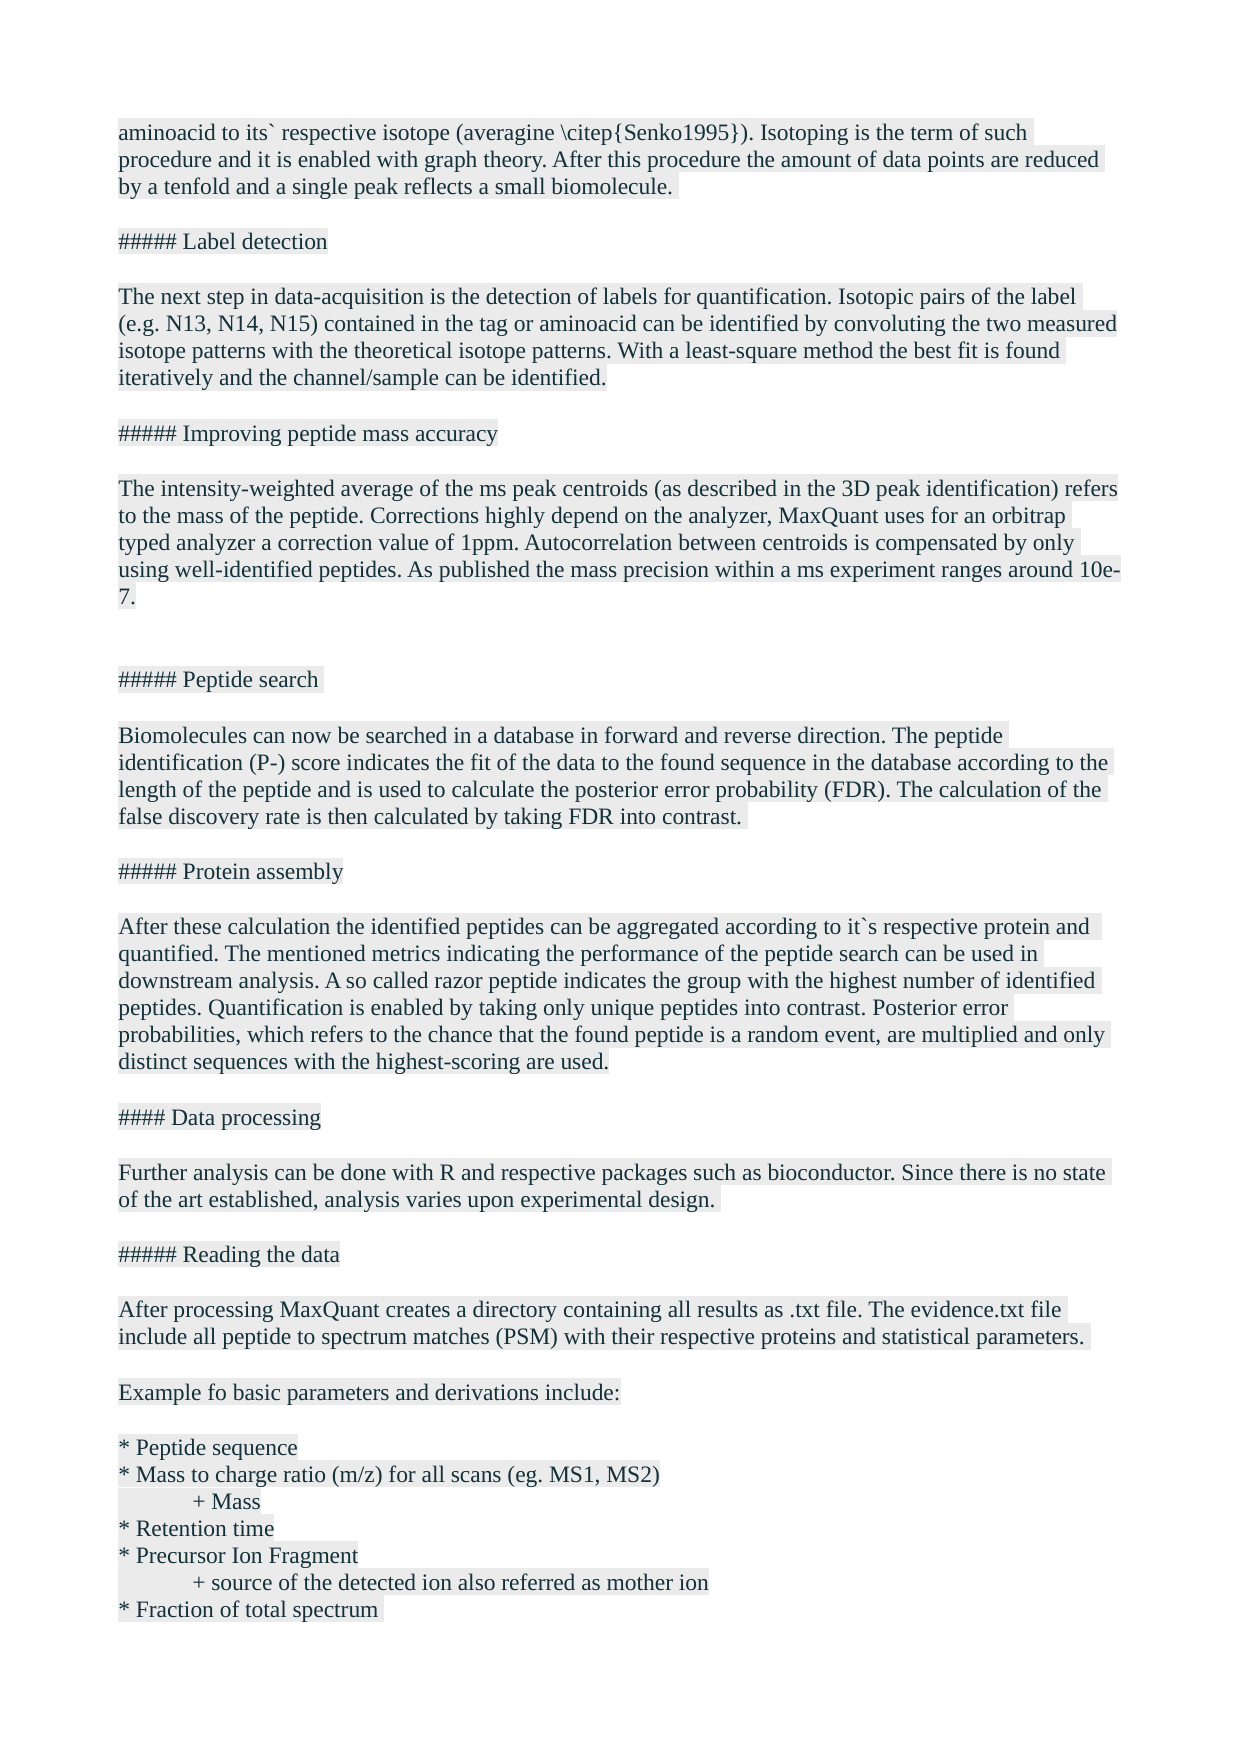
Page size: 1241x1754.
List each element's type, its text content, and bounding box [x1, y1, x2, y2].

text After processing MaxQuant creates a directory containing all results as .txt file. The evidence.txt file include all peptide to spectrum matches (PSM) with their respective proteins and statistical parameters. [118, 1296, 1122, 1350]
text ##### Label detection [118, 227, 1122, 254]
text * Mass to charge ratio (m/z) for all scans (eg. MS1, MS2) [118, 1460, 1122, 1487]
text After these calculation the identified peptides can be aggregated according to it`s respective protein and quantified. The mentioned metrics indicating the performance of the peptide search can be used in downstream analysis. A so called razor peptide indicates the group with the highest number of identified peptides. Quantification is enabled by taking only unique peptides into contrast. Posterior error probabilities, which refers to the chance that the found peptide is a random event, are multiplied and only distinct sequences with the highest-scoring are used. [118, 913, 1122, 1074]
text Example fo basic parameters and derivations include: [118, 1378, 1122, 1405]
text ##### Peptide search [118, 666, 1122, 693]
text + source of the detected ion also referred as mother ion [118, 1568, 1122, 1595]
text + Mass [118, 1487, 1122, 1514]
text The intensity-weighted average of the ms peak centroids (as described in the 3D peak identification) refers to the mass of the peptide. Corrections highly depend on the analyzer, MaxQuant uses for an orbitrap typed analyzer a correction value of 1ppm. Autocorrelation between centroids is compensated by only using well-identified peptides. As published the mass precision within a ms experiment ranges around 10e-7. [118, 474, 1122, 609]
text Biomolecules can now be searched in a database in forward and reverse direction. The peptide identification (P-) score indicates the fit of the data to the found sequence in the database according to the length of the peptide and is used to calculate the posterior error probability (FDR). The calculation of the false discovery rate is then calculated by taking FDR into contrast. [118, 721, 1122, 829]
text * Peptide sequence [118, 1433, 1122, 1460]
text ##### Reading the data [118, 1241, 1122, 1267]
text * Fraction of total spectrum [118, 1595, 1122, 1622]
text * Retention time [118, 1514, 1122, 1541]
text * Precursor Ion Fragment [118, 1541, 1122, 1568]
text aminoacid to its` respective isotope (averagine \citep{Senko1995}). Isotoping is the term of such procedure and it is enabled with graph theory. After this procedure the amount of data points are reduced by a tenfold and a single peak reflects a small biomolecule. [118, 118, 1122, 199]
text ##### Improving peptide mass accuracy [118, 419, 1122, 446]
text Further analysis can be done with R and respective packages such as bioconductor. Since there is no state of the art established, analysis varies upon experimental design. [118, 1158, 1122, 1212]
text The next step in data-acquisition is the detection of labels for quantification. Isotopic pairs of the label (e.g. N13, N14, N15) contained in the tag or aminoacid can be identified by convoluting the two measured isotope patterns with the theoretical isotope patterns. With a least-square method the best fit is found iteratively and the channel/sample can be identified. [118, 283, 1122, 391]
text ##### Protein assembly [118, 857, 1122, 884]
text #### Data processing [118, 1103, 1122, 1130]
